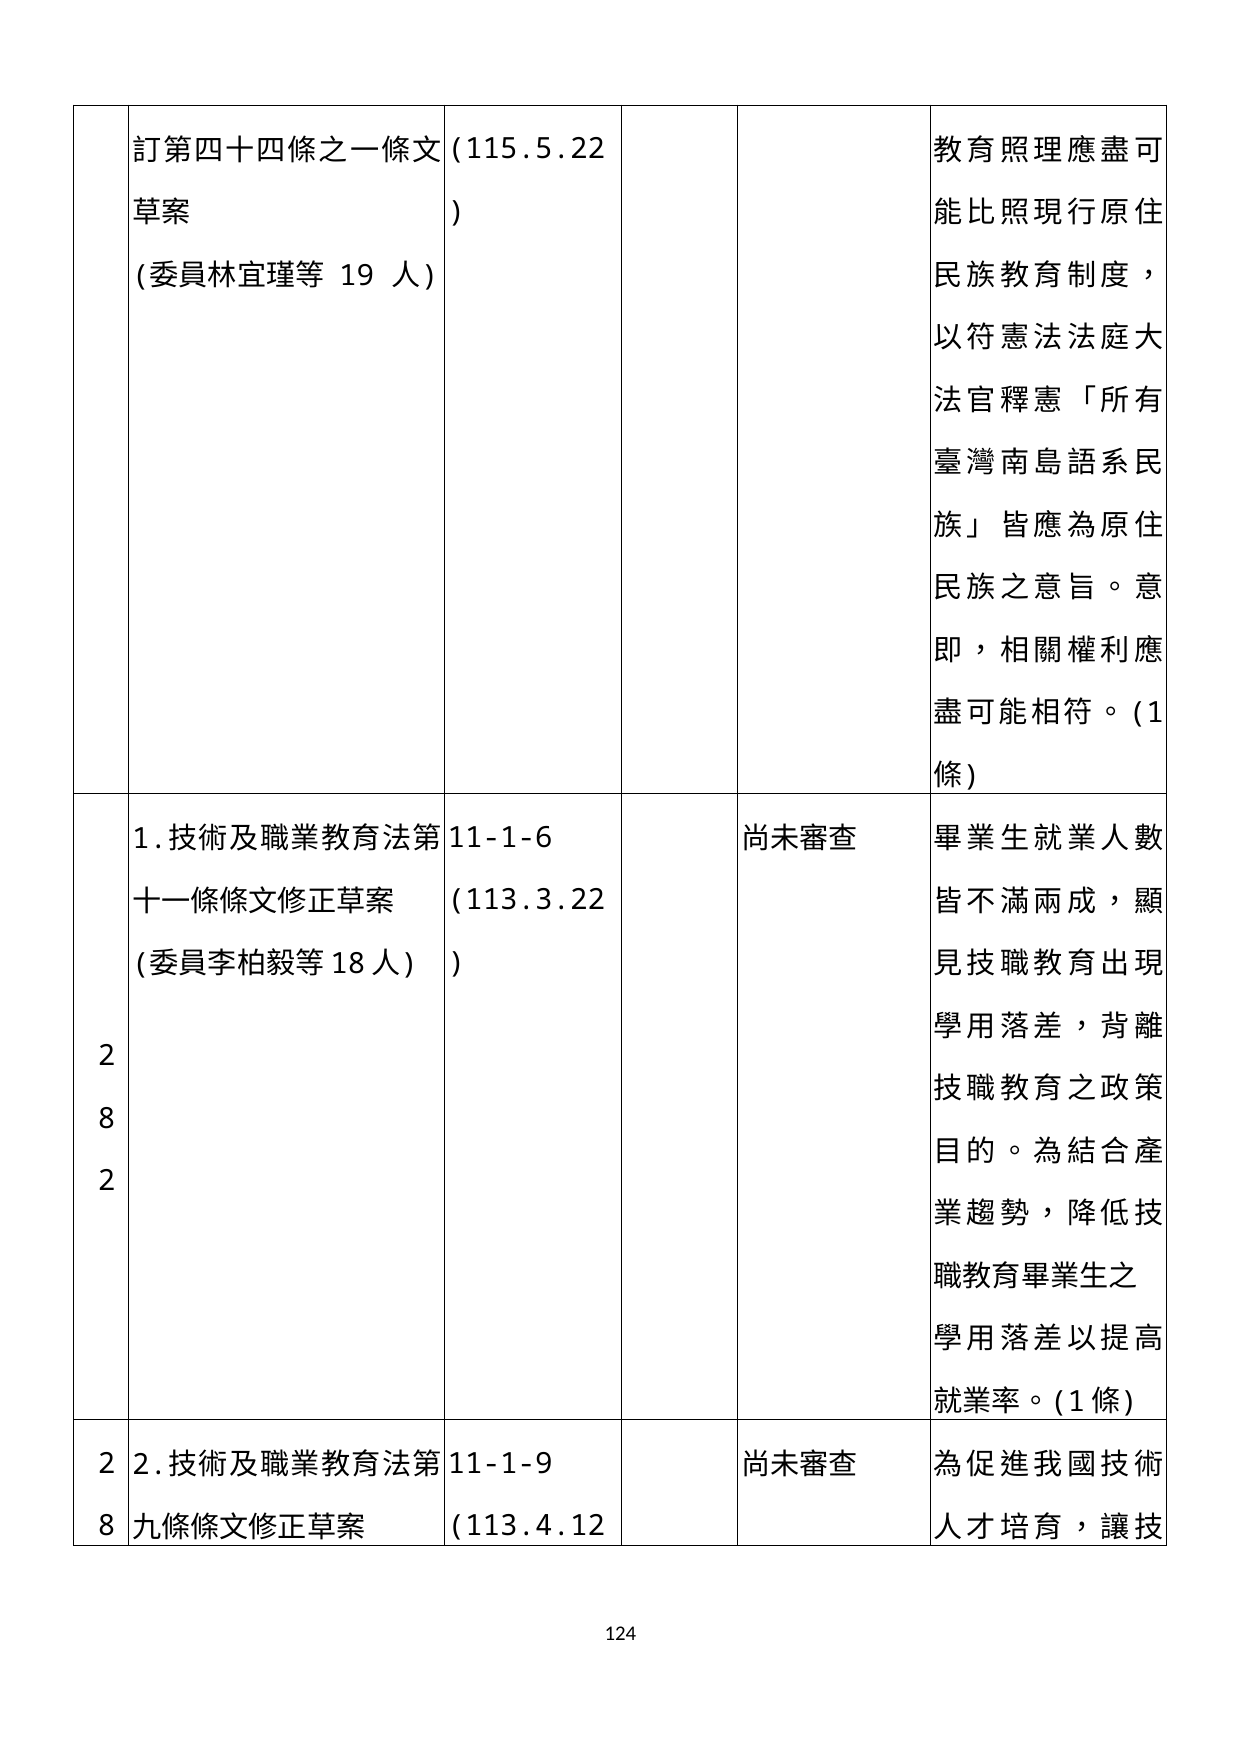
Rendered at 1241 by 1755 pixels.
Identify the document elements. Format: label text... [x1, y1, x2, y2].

table_cell [622, 1420, 737, 1545]
table_cell 訂第四十四條之一條文草案 (委員林宜瑾等 19 人) [129, 106, 444, 793]
table_cell 尚未審查 [738, 1420, 930, 1545]
table_cell [622, 794, 737, 1419]
table_cell 畢業生就業人數皆不滿兩成，顯見技職教育出現學用落差，背離技職教育之政策目的。為結合產業趨勢，降低技職教育畢業生之 學用落差以提高就業率。(1條) [931, 794, 1166, 1419]
table_cell 11-1-6 (113.3.22) [445, 794, 621, 1419]
table_cell [622, 106, 737, 793]
table_cell [738, 106, 930, 793]
table_cell 為促進我國技術人才培育，讓技 [931, 1420, 1166, 1545]
table_cell [74, 794, 128, 1419]
table_cell 1.技術及職業教育法第十一條條文修正草案 (委員李柏毅等18人) [129, 794, 444, 1419]
table_cell [74, 106, 128, 793]
table_cell [74, 1420, 128, 1545]
table_cell 教育照理應盡可能比照現行原住民族教育制度，以符憲法法庭大法官釋憲「所有臺灣南島語系民族」皆應為原住民族之意旨。意即，相關權利應盡可能相符。(1條) [931, 106, 1166, 793]
table_cell 2.技術及職業教育法第九條條文修正草案 [129, 1420, 444, 1545]
table_cell 尚未審查 [738, 794, 930, 1419]
table_cell (115.5.22) [445, 106, 621, 793]
table_cell 11-1-9 (113.4.12 [445, 1420, 621, 1545]
